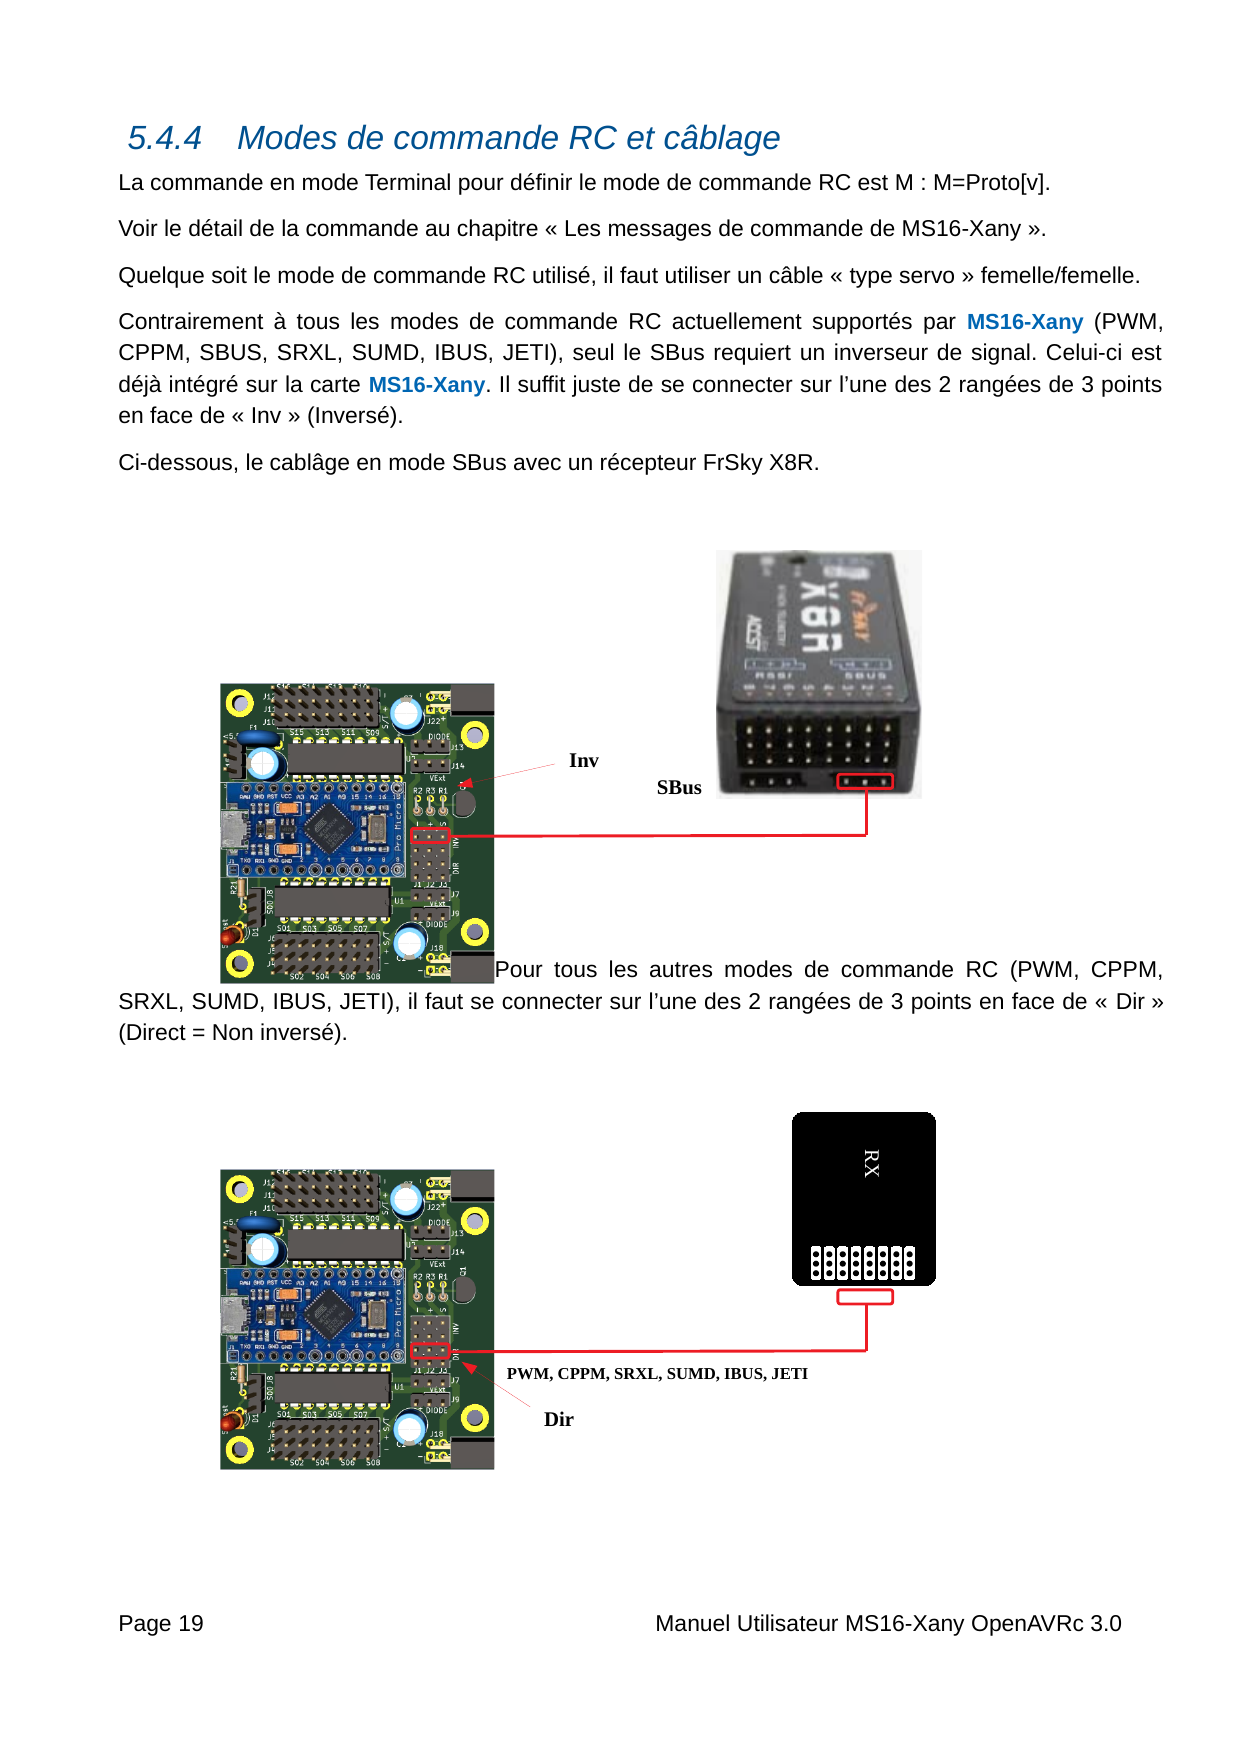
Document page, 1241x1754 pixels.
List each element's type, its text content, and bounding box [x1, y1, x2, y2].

text La commande en mode Terminal pour définir le mode de commande RC est M : M=Proto[v]. [118, 169, 1164, 196]
text Quelque soit le mode de commande RC utilisé, il faut utiliser un câble « type servo » femelle/femelle. [118, 262, 1164, 288]
text Voir le détail de la commande au chapitre « Les messages de commande de MS16-Xany ». [118, 215, 1164, 242]
text Contrairement à tous les modes de commande RC actuellement supportés par MS16-Xany (PWM, CPPM, SBUS, SRXL, SUMD, IBUS, JETI), seul le SBus requiert un inverseur de signal. Celui-ci est déjà intégré sur la carte MS16-Xany. Il suffit juste de se connecter sur l’une des 2 rangées de 3 points en face de « Inv » (Inversé). [118, 308, 1164, 429]
text Ci-dessous, le cablâge en mode SBus avec un récepteur FrSky X8R. [118, 448, 1164, 475]
text Pour tous les autres modes de commande RC (PWM, CPPM, SRXL, SUMD, IBUS, JETI), il faut se connecter sur l’une des 2 rangées de 3 points en face de « Dir » (Direct = Non inversé). [118, 956, 1164, 1046]
picture [413, 830, 447, 841]
picture [840, 776, 891, 786]
picture [716, 550, 923, 799]
picture [220, 1169, 495, 1470]
picture [220, 683, 495, 984]
subtitle Modes de commande RC et câblage [118, 118, 1164, 157]
picture [413, 1346, 447, 1356]
